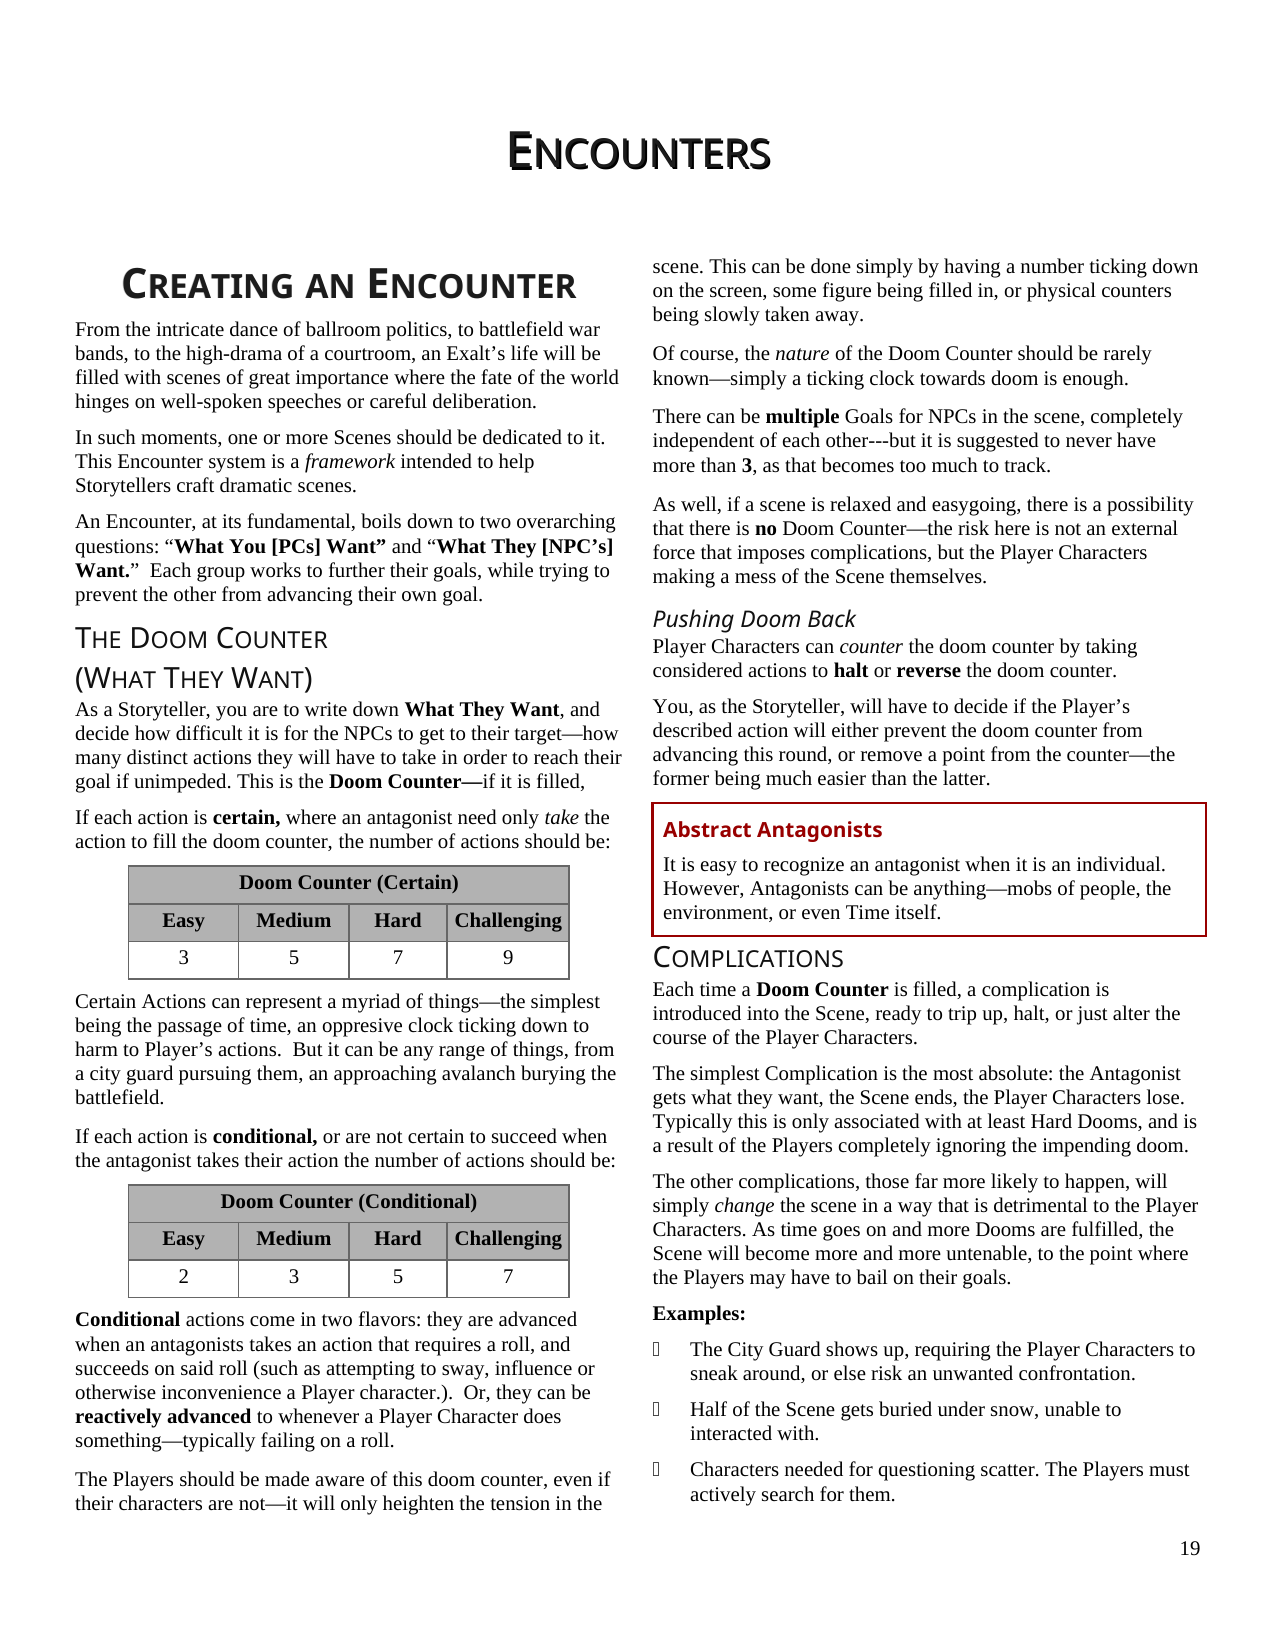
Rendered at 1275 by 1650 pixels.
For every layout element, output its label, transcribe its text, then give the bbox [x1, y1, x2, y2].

table_header Doom Counter (Conditional) [129, 1186, 568, 1222]
table_header Doom Counter (Certain) [129, 867, 568, 903]
table_cell Challenging [448, 905, 568, 941]
table_cell 2 [129, 1261, 238, 1297]
text The simplest Complication is the most absolute: the Antagonist gets what they want, the Scene ends, the Player Characters lose. Typically this is only associated with at least Hard Dooms, and is a result of the Players completely ignoring the impending doom. [652, 1061, 1200, 1157]
table_cell 7 [350, 942, 446, 978]
table_cell Hard [350, 905, 446, 941]
table_cell 7 [448, 1261, 568, 1297]
subtitle The Doom Counter (What They Want) [75, 618, 622, 697]
subtitle Encounters [75, 114, 1200, 182]
text Player Characters can counter the doom counter by taking considered actions to halt or reverse the doom counter. [652, 634, 1200, 682]
text If each action is conditional, or are not certain to succeed when the antagonist takes their action the number of actions should be: [75, 1124, 622, 1172]
table_cell Medium [239, 905, 348, 941]
table_header Abstract Antagonists It is easy to recognize an antagonist when it is an individual. However, Antagonists can be anything—mobs of people, the environment, or even Time itself. [654, 804, 1205, 935]
table_cell 3 [239, 1261, 348, 1297]
text An Encounter, at its fundamental, boils down to two overarching questions: “What You [PCs] Want” and “What They [NPC’s] Want.” Each group works to further their goals, while trying to prevent the other from advancing their own goal. [75, 509, 622, 606]
table_cell Hard [350, 1223, 446, 1259]
table_cell 5 [239, 942, 348, 978]
text Of course, the nature of the Doom Counter should be rarely known—simply a ticking clock towards doom is enough. [652, 341, 1200, 389]
text The Players should be made aware of this doom counter, even if their characters are not—it will only heighten the tension in the [75, 1467, 622, 1515]
text As well, if a scene is relaxed and easygoing, there is a possibility that there is no Doom Counter—the risk here is not an external force that imposes complications, but the Player Characters making a mess of the Scene themselves. [652, 491, 1200, 588]
table_cell 9 [448, 942, 568, 978]
text As a Storyteller, you are to write down What They Want, and decide how difficult it is for the NPCs to get to their target—how many distinct actions they will have to take in order to reach their goal if unimpeded. This is the Doom Counter—if it is filled, [75, 697, 622, 793]
table_cell 3 [129, 942, 238, 978]
text There can be multiple Goals for NPCs in the scene, completely independent of each other---but it is suggested to never have more than 3, as that becomes too much to track. [652, 404, 1200, 477]
subtitle Complications [652, 937, 1200, 976]
text Conditional actions come in two flavors: they are advanced when an antagonists takes an action that requires a roll, and succeeds on said roll (such as attempting to sway, influence or otherwise inconvenience a Player character.). Or, they can be reactively advanced to whenever a Player Character does something—typically failing on a roll. [75, 1307, 622, 1452]
text In such moments, one or more Scenes should be dedicated to it. This Encounter system is a framework intended to help Storytellers craft dramatic scenes. [75, 425, 622, 497]
text scene. This can be done simply by having a number ticking down on the screen, some figure being filled in, or physical counters being slowly taken away. [652, 254, 1200, 326]
table_cell Medium [239, 1223, 348, 1259]
text Examples: [652, 1301, 1200, 1325]
list Characters needed for questioning scatter. The Players must actively search for them. [652, 1457, 1200, 1506]
list The City Guard shows up, requiring the Player Characters to sneak around, or else risk an unwanted confrontation. [652, 1337, 1200, 1385]
table_cell 5 [350, 1261, 446, 1297]
list Half of the Scene gets buried under snow, unable to interacted with. [652, 1397, 1200, 1445]
table_cell Challenging [448, 1223, 568, 1259]
table_cell Easy [129, 905, 238, 941]
text You, as the Storyteller, will have to decide if the Player’s described action will either prevent the doom counter from advancing this round, or remove a point from the counter—the former being much easier than the latter. [652, 694, 1200, 790]
subtitle Creating an Encounter [75, 254, 622, 311]
table_cell Easy [129, 1223, 238, 1259]
text Each time a Doom Counter is filled, a complication is introduced into the Scene, ready to trip up, halt, or just alter the course of the Player Characters. [652, 976, 1200, 1049]
subtitle Pushing Doom Back [652, 603, 1200, 634]
text The other complications, those far more likely to happen, will simply change the scene in a way that is detrimental to the Player Characters. As time goes on and more Dooms are fulfilled, the Scene will become more and more untenable, to the point where the Players may have to bail on their goals. [652, 1169, 1200, 1289]
text From the intricate dance of ballroom politics, to battlefield war bands, to the high-drama of a courtroom, an Exalt’s life will be filled with scenes of great importance where the fate of the world hinges on well-spoken speeches or careful deliberation. [75, 317, 622, 413]
text Certain Actions can represent a myriad of things—the simplest being the passage of time, an oppresive clock ticking down to harm to Player’s actions. But it can be any range of things, from a city guard pursuing them, an approaching avalanch burying the battlefield. [75, 989, 622, 1109]
text If each action is certain, where an antagonist need only take the action to fill the doom counter, the number of actions should be: [75, 805, 622, 853]
